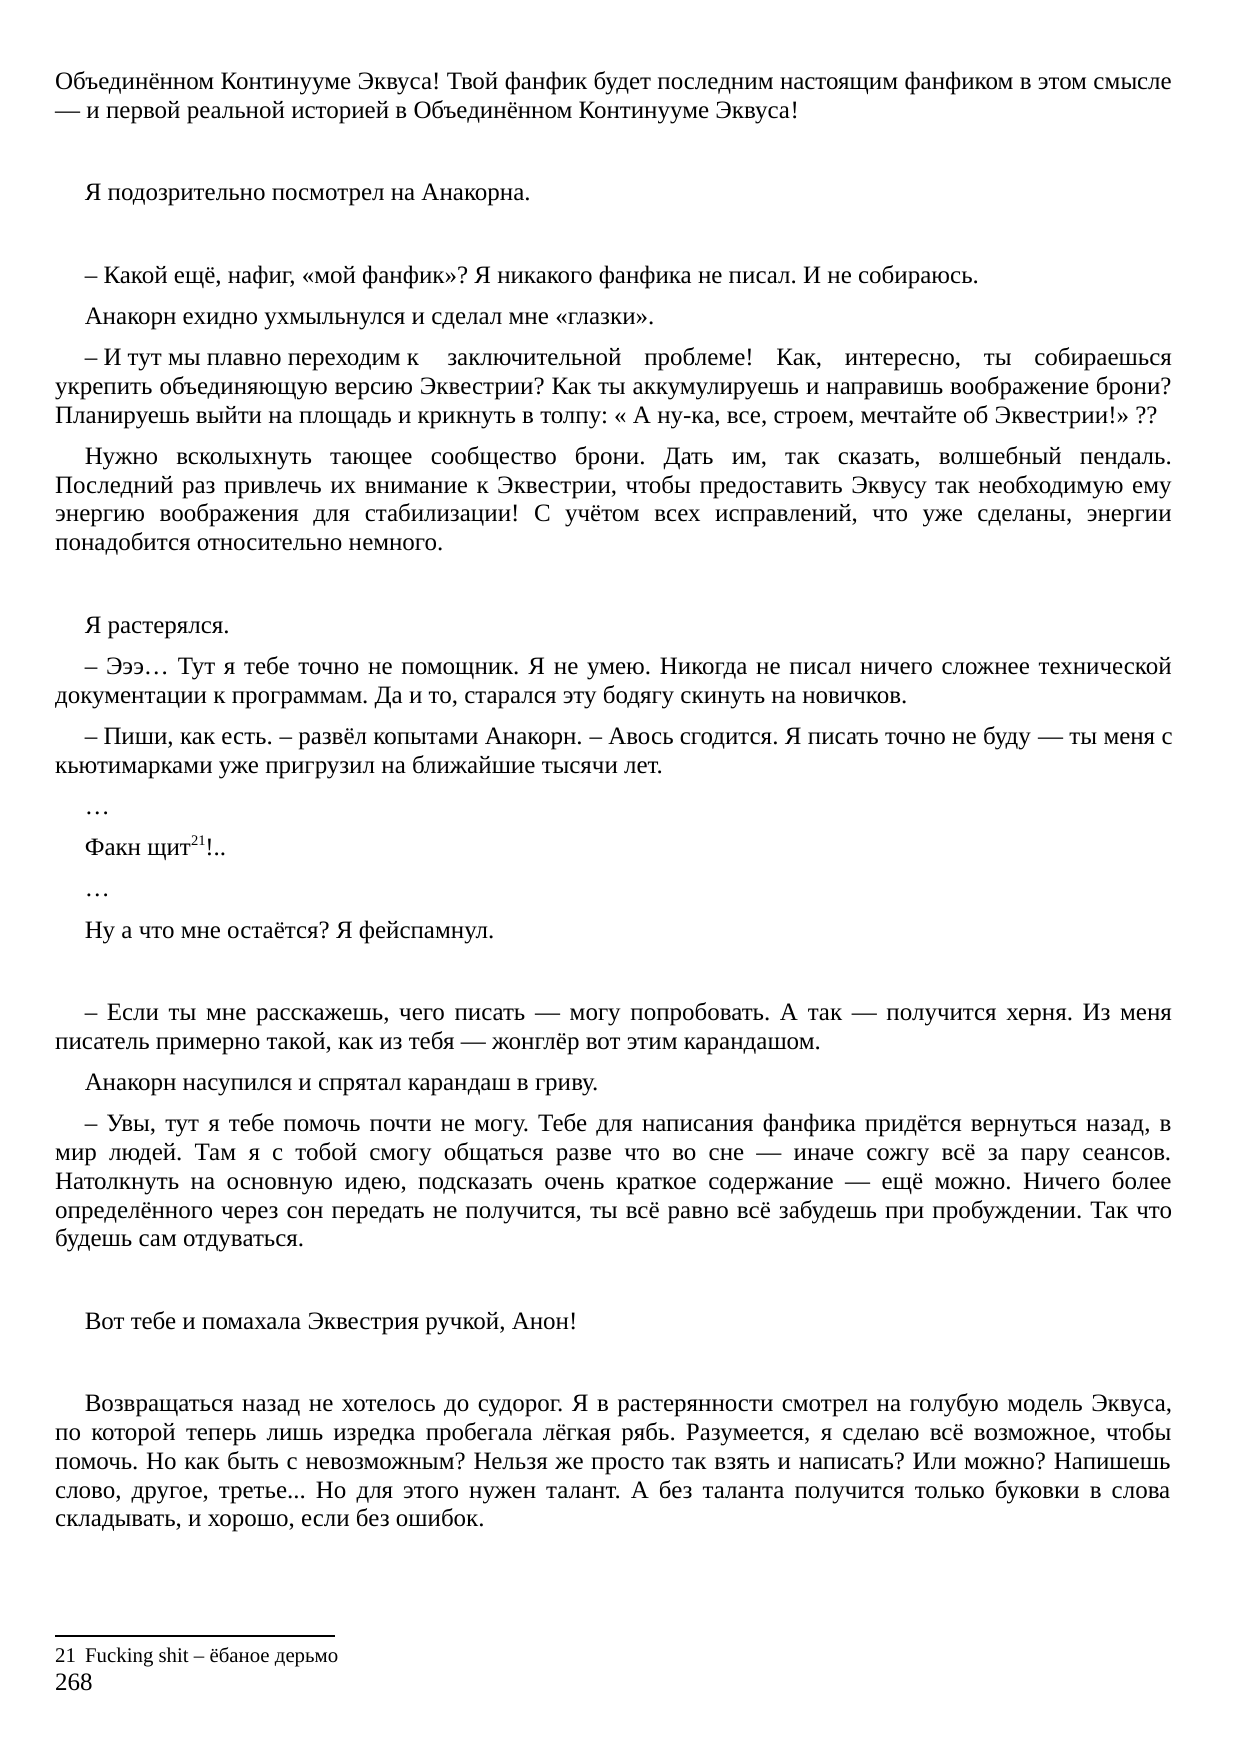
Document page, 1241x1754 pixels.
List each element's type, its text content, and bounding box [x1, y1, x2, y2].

text Вот тебе и помахала Эквестрия ручкой, Анон! [55, 1306, 1173, 1335]
text – И тут мы плавно переходим к заключительной проблеме! Как, интересно, ты собираешься укрепить объединяющую версию Эквестрии? Как ты аккумулируешь и направишь воображение брони? Планируешь выйти на площадь и крикнуть в толпу: « А ну-ка, все, строем, мечтайте об Эквестрии!» ?? [55, 342, 1173, 428]
text Я подозрительно посмотрел на Анакорна. [55, 177, 1173, 206]
text Ну а что мне остаётся? Я фейспамнул. [55, 915, 1173, 943]
text Анакорн насупился и спрятал карандаш в гриву. [55, 1067, 1173, 1096]
text – Если ты мне расскажешь, чего писать — могу попробовать. А так — получится херня. Из меня писатель примерно такой, как из тебя — жонглёр вот этим карандашом. [55, 997, 1173, 1055]
text Возвращаться назад не хотелось до судорог. Я в растерянности смотрел на голубую модель Эквуса, по которой теперь лишь изредка пробегала лёгкая рябь. Разумеется, я сделаю всё возможное, чтобы помочь. Но как быть с невозможным? Нельзя же просто так взять и написать? Или можно? Напишешь слово, другое, третье... Но для этого нужен талант. А без таланта получится только буковки в слова складывать, и хорошо, если без ошибок. [55, 1388, 1173, 1532]
text – Какой ещё, нафиг, «мой фанфик»? Я никакого фанфика не писал. И не собираюсь. [55, 260, 1173, 288]
text – Эээ… Тут я тебе точно не помощник. Я не умею. Никогда не писал ничего сложнее технической документации к программам. Да и то, старался эту бодягу скинуть на новичков. [55, 651, 1173, 708]
text … [55, 791, 1173, 820]
text – Увы, тут я тебе помочь почти не могу. Тебе для написания фанфика придётся вернуться назад, в мир людей. Там я с тобой смогу общаться разве что во сне — иначе сожгу всё за пару сеансов. Натолкнуть на основную идею, подсказать очень краткое содержание — ещё можно. Ничего более определённого через сон передать не получится, ты всё равно всё забудешь при пробуждении. Так что будешь сам отдуваться. [55, 1108, 1173, 1252]
text … [55, 873, 1173, 902]
text Нужно всколыхнуть тающее сообщество брони. Дать им, так сказать, волшебный пендаль. Последний раз привлечь их внимание к Эквестрии, чтобы предоставить Эквусу так необходимую ему энергию воображения для стабилизации! С учётом всех исправлений, что уже сделаны, энергии понадобится относительно немного. [55, 441, 1173, 556]
text – Пиши, как есть. – развёл копытами Анакорн. – Авось сгодится. Я писать точно не буду — ты меня с кьютимарками уже пригрузил на ближайшие тысячи лет. [55, 721, 1173, 778]
text Факн щит!.. [55, 832, 1173, 861]
text Fucking shit – ёбаное дерьмо [55, 1642, 1173, 1667]
text Объединённом Континууме Эквуса! Твой фанфик будет последним настоящим фанфиком в этом смысле — и первой реальной историей в Объединённом Континууме Эквуса! [55, 66, 1173, 123]
text Я растерялся. [55, 610, 1173, 638]
text Анакорн ехидно ухмыльнулся и сделал мне «глазки». [55, 301, 1173, 330]
